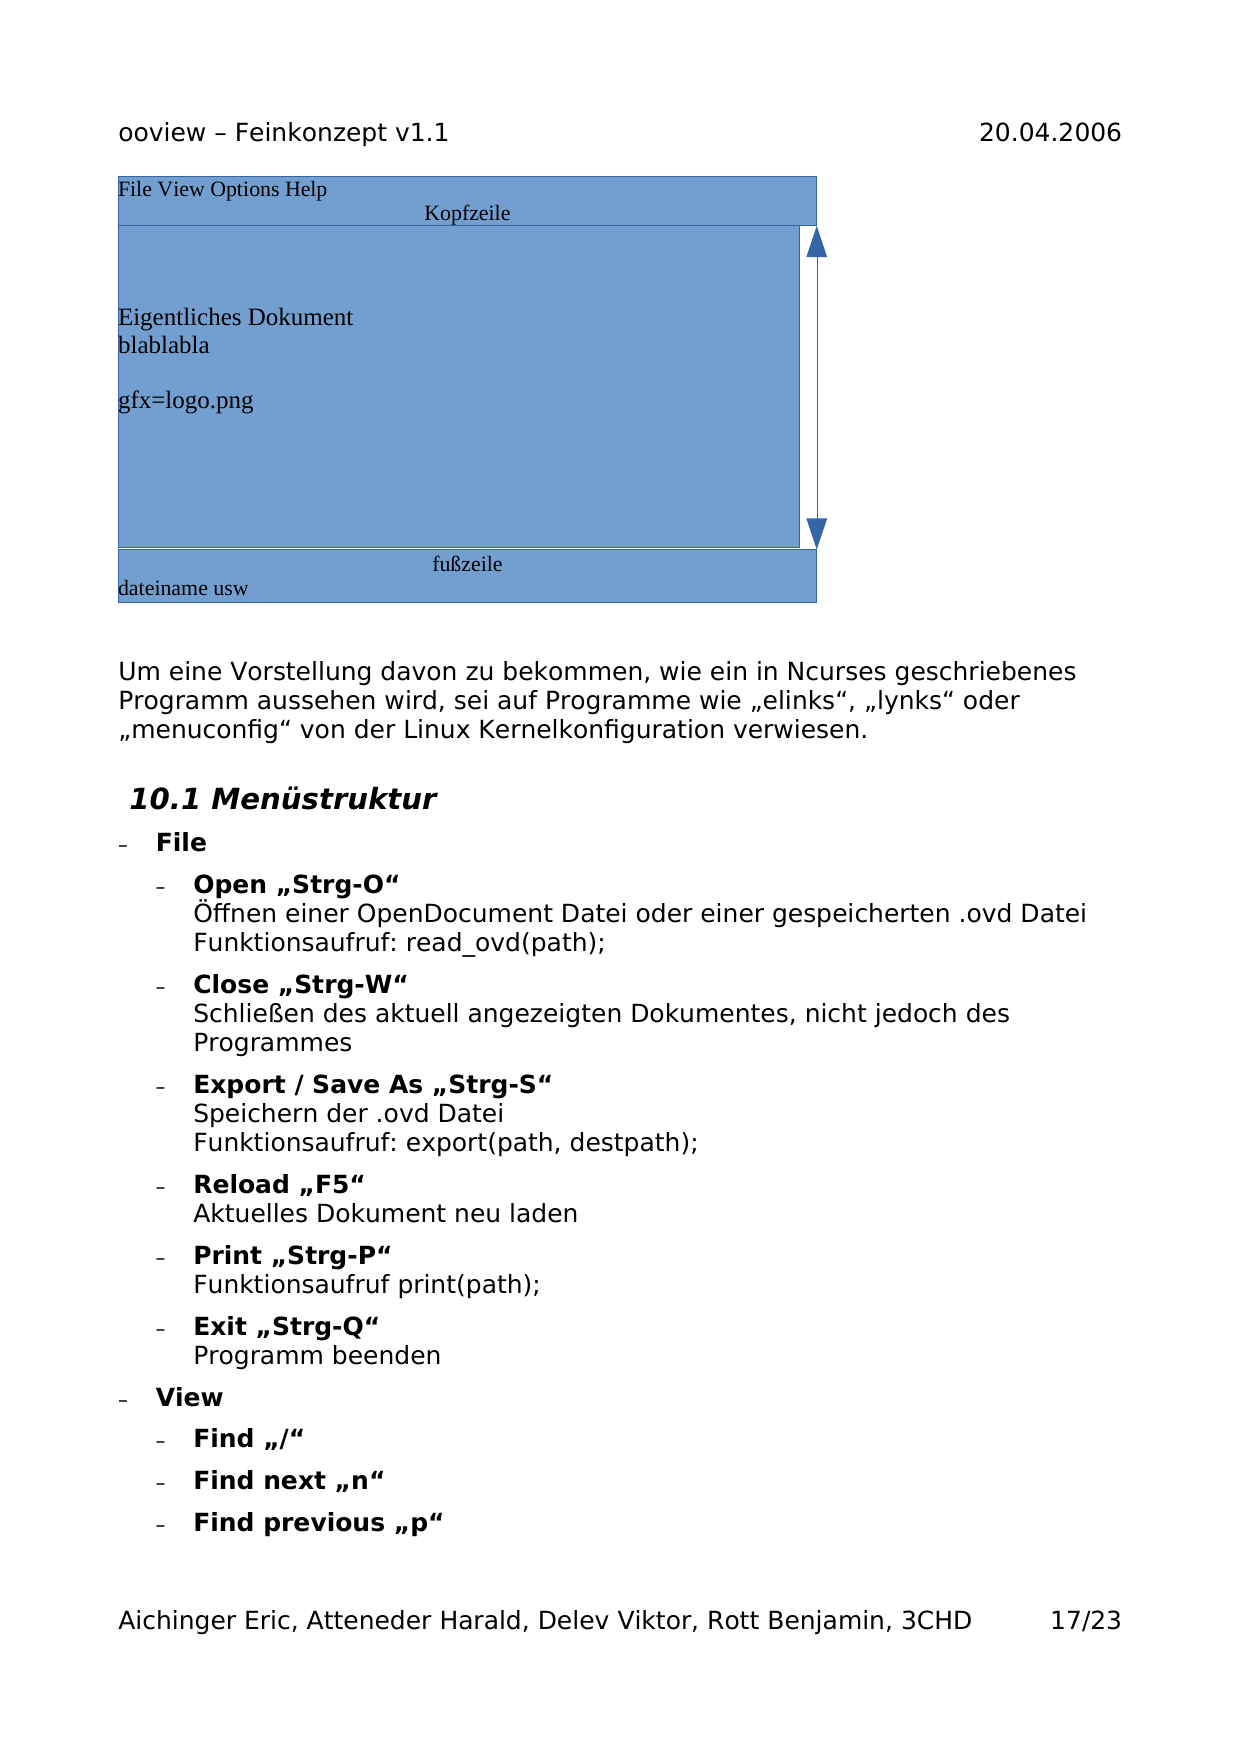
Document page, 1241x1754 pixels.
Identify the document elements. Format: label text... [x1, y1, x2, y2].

list Find next „n“ [156, 1466, 1122, 1495]
list Find previous „p“ [156, 1508, 1122, 1537]
list Exit „Strg-Q“ Programm beenden [156, 1312, 1122, 1370]
list Print „Strg-P“ Funktionsaufruf print(path); [156, 1241, 1122, 1299]
list Find „/“ [156, 1424, 1122, 1453]
list Reload „F5“ Aktuelles Dokument neu laden [156, 1170, 1122, 1228]
text Um eine Vorstellung davon zu bekommen, wie ein in Ncurses geschriebenes Programm aussehen wird, sei auf Programme wie „elinks“, „lynks“ oder „menuconfig“ von der Linux Kernelkonfiguration verwiesen. [118, 657, 1122, 744]
subtitle Menüstruktur [118, 782, 1122, 816]
list Open „Strg-O“ Öffnen einer OpenDocument Datei oder einer gespeicherten .ovd Datei Funktionsaufruf: read_ovd(path); [156, 870, 1122, 958]
list Close „Strg-W“ Schließen des aktuell angezeigten Dokumentes, nicht jedoch des Programmes [156, 970, 1122, 1058]
list File [118, 828, 1122, 858]
list View [118, 1383, 1122, 1412]
list Export / Save As „Strg-S“ Speichern der .ovd Datei Funktionsaufruf: export(path, destpath); [156, 1070, 1122, 1158]
